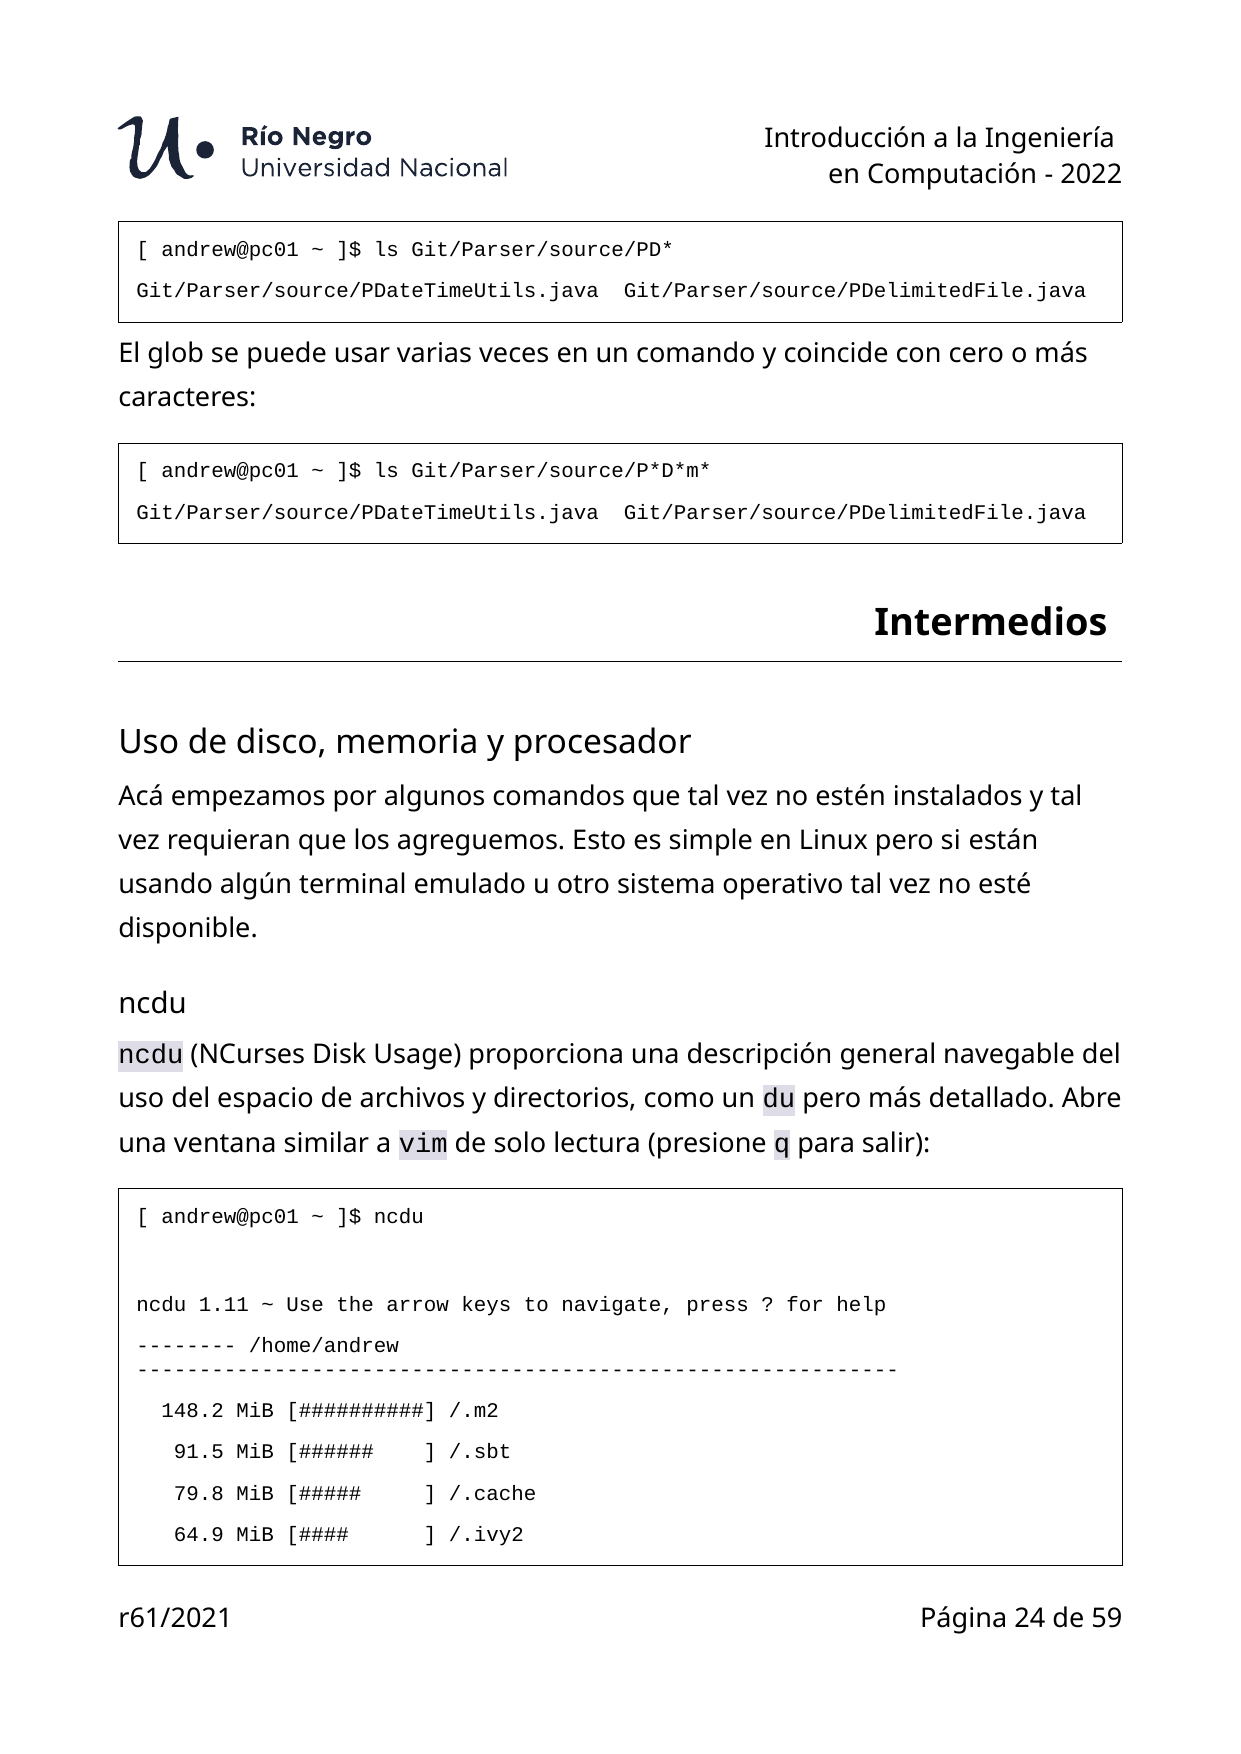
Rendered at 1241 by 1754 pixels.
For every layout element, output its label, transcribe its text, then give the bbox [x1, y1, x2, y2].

text ncdu 1.11 ~ Use the arrow keys to navigate, press ? for help [119, 1276, 1122, 1317]
text Acá empezamos por algunos comandos que tal vez no estén instalados y tal vez requieran que los agreguemos. Esto es simple en Linux pero si están usando algún terminal emulado u otro sistema operativo tal vez no esté disponible. [118, 776, 1122, 946]
text [ andrew@pc01 ~ ]$ ls Git/Parser/source/PD* [119, 222, 1122, 263]
text 91.5 MiB [###### ] /.sbt [119, 1423, 1122, 1465]
text El glob se puede usar varias veces en un comando y coincide con cero o más caracteres: [118, 334, 1122, 415]
text 64.9 MiB [#### ] /.ivy2 [119, 1506, 1122, 1565]
text -------- /home/andrew ------------------------------------------------------------- [119, 1317, 1122, 1382]
subtitle Uso de disco, memoria y procesador [118, 718, 1122, 764]
text [ andrew@pc01 ~ ]$ ls Git/Parser/source/P*D*m* [119, 444, 1122, 484]
text 79.8 MiB [##### ] /.cache [119, 1465, 1122, 1506]
subtitle Intermedios [118, 580, 1122, 661]
text ncdu (NCurses Disk Usage) proporciona una descripción general navegable del uso del espacio de archivos y directorios, como un du pero más detallado. Abre una ventana similar a vim de solo lectura (presione q para salir): [118, 1034, 1122, 1160]
text Git/Parser/source/PDateTimeUtils.java Git/Parser/source/PDelimitedFile.java [119, 263, 1122, 322]
text 148.2 MiB [##########] /.m2 [119, 1382, 1122, 1423]
text [ andrew@pc01 ~ ]$ ncdu [119, 1189, 1122, 1230]
subtitle ncdu [118, 982, 1122, 1022]
text Git/Parser/source/PDateTimeUtils.java Git/Parser/source/PDelimitedFile.java [119, 484, 1122, 543]
